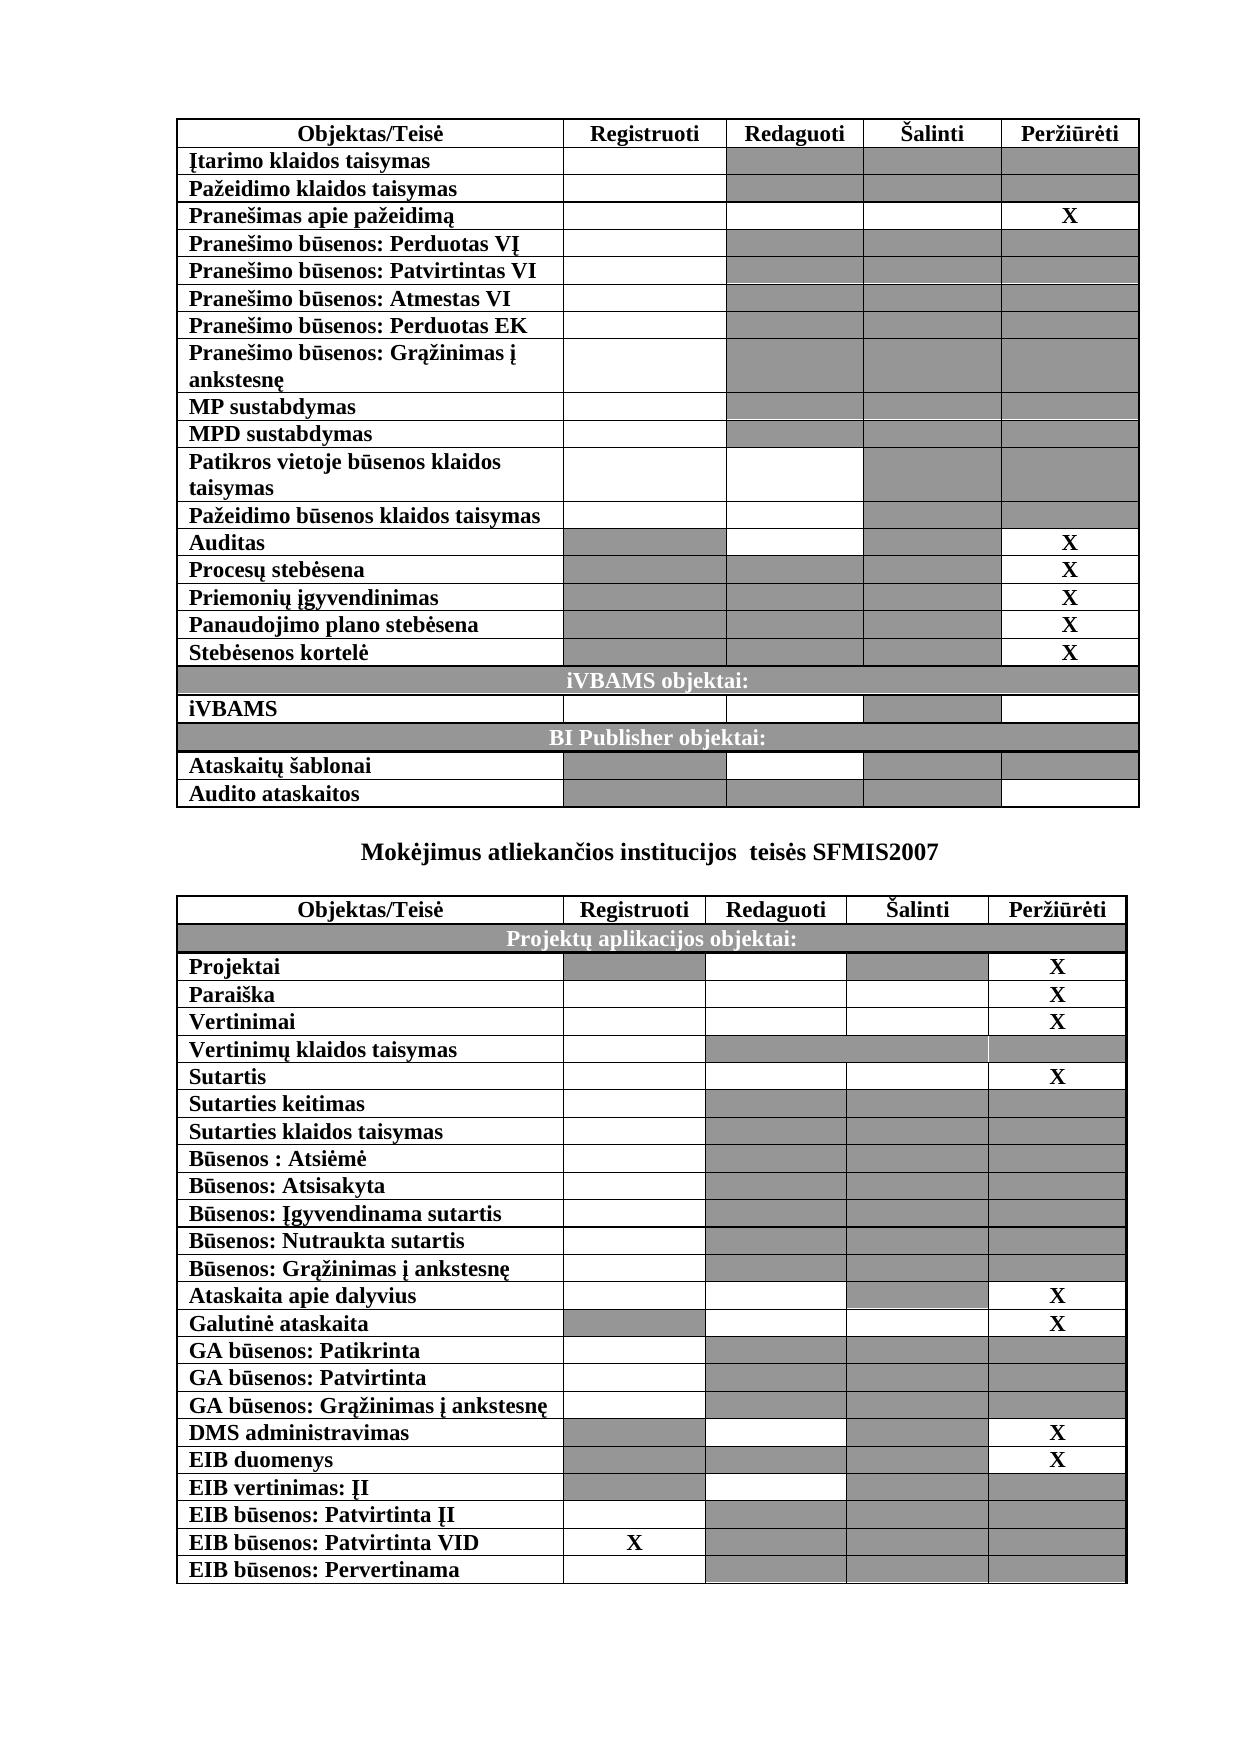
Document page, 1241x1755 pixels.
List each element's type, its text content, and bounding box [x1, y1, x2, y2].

table_cell MPD sustabdymas [178, 421, 563, 447]
table_cell [1002, 257, 1138, 283]
table_cell [706, 1529, 846, 1555]
table_cell Pažeidimo būsenos klaidos taisymas [178, 502, 563, 528]
table_cell [989, 1529, 1125, 1555]
table_cell [1002, 230, 1138, 256]
table_cell GA būsenos: Patvirtinta [178, 1364, 563, 1391]
table_cell [564, 1090, 705, 1117]
table_cell [989, 1556, 1125, 1582]
table_cell [564, 1282, 705, 1308]
table_cell Pranešimo būsenos: Perduotas EK [178, 312, 563, 338]
table_cell [847, 954, 988, 980]
table_cell [1002, 339, 1138, 392]
table_cell [847, 1008, 988, 1034]
table_cell [564, 556, 726, 583]
table_cell [864, 696, 1001, 722]
table_cell Pranešimas apie pažeidimą [178, 203, 563, 229]
table_cell [847, 1063, 988, 1089]
table_cell X [989, 981, 1125, 1007]
table_cell [847, 1282, 988, 1308]
table_cell [847, 1529, 988, 1555]
table_cell [564, 1447, 705, 1473]
table_cell [564, 1118, 705, 1144]
table_cell Pranešimo būsenos: Grąžinimas į ankstesnę [178, 339, 563, 392]
table_cell [847, 1556, 988, 1582]
table_cell Panaudojimo plano stebėsena [178, 611, 563, 638]
table_cell [564, 1145, 705, 1172]
table_cell [864, 584, 1001, 610]
table_cell Būsenos: Grąžinimas į ankstesnę [178, 1255, 563, 1281]
table_cell [989, 1392, 1125, 1418]
table_cell [864, 780, 1001, 806]
table_cell [564, 1556, 705, 1582]
table_cell [564, 753, 726, 779]
table_cell X [1002, 556, 1138, 583]
table_cell [706, 1364, 846, 1391]
table_cell Vertinimų klaidos taisymas [178, 1036, 563, 1062]
table_cell BI Publisher objektai: [178, 724, 1138, 750]
table_cell [864, 556, 1001, 583]
table_header Registruoti [564, 897, 705, 923]
table_cell [727, 639, 863, 665]
table_cell [727, 753, 863, 779]
table_cell [706, 1556, 846, 1582]
table_cell [864, 421, 1001, 447]
table_cell [564, 421, 726, 447]
table_cell [989, 1228, 1125, 1254]
table_header Registruoti [564, 120, 726, 147]
text Mokėjimus atliekančios institucijos teisės SFMIS2007 [177, 837, 1122, 866]
table_cell [864, 448, 1001, 501]
table_cell [564, 393, 726, 419]
table_cell [564, 639, 726, 665]
table_cell [989, 1090, 1125, 1117]
table_cell [564, 529, 726, 555]
table_cell [864, 230, 1001, 256]
table_cell [847, 1501, 988, 1528]
table_cell [564, 285, 726, 311]
table_cell EIB vertinimas: ĮI [178, 1474, 563, 1500]
table_cell [706, 1063, 846, 1089]
table_cell [727, 448, 863, 501]
table_cell [847, 1228, 988, 1254]
table_cell [564, 1501, 705, 1528]
table_cell [706, 1008, 846, 1034]
table_cell Įtarimo klaidos taisymas [178, 148, 563, 174]
table_cell [564, 1200, 705, 1226]
table_cell Galutinė ataskaita [178, 1310, 563, 1336]
table_cell [847, 1392, 988, 1418]
table_cell Pranešimo būsenos: Patvirtintas VI [178, 257, 563, 283]
table_cell [706, 981, 846, 1007]
table_cell [564, 1392, 705, 1418]
table_cell [847, 1090, 988, 1117]
table_cell [1002, 175, 1138, 201]
table_cell [564, 1310, 705, 1336]
table_cell [1002, 148, 1138, 174]
table_cell Vertinimai [178, 1008, 563, 1034]
table_cell Būsenos : Atsiėmė [178, 1145, 563, 1172]
table_cell [1002, 753, 1138, 779]
table_cell X [1002, 584, 1138, 610]
table_cell [847, 981, 988, 1007]
table_cell [727, 502, 863, 528]
table_cell X [989, 1063, 1125, 1089]
table_cell [706, 1310, 846, 1336]
table_cell [727, 611, 863, 638]
table_cell [564, 502, 726, 528]
table_cell [864, 611, 1001, 638]
table_cell [847, 1364, 988, 1391]
table_cell [564, 981, 705, 1007]
table_cell [989, 1036, 1125, 1062]
table_cell Projektai [178, 954, 563, 980]
table_header Peržiūrėti [989, 897, 1125, 923]
table_header Redaguoti [727, 120, 863, 147]
table_cell Auditas [178, 529, 563, 555]
table_cell [989, 1118, 1125, 1144]
table_cell EIB būsenos: Patvirtinta VID [178, 1529, 563, 1555]
table_cell [727, 230, 863, 256]
table_cell Sutarties klaidos taisymas [178, 1118, 563, 1144]
table_cell [847, 1447, 988, 1473]
table_cell [847, 1036, 988, 1062]
table_cell X [989, 954, 1125, 980]
table_cell Būsenos: Įgyvendinama sutartis [178, 1200, 563, 1226]
table_cell [564, 257, 726, 283]
table_cell X [1002, 611, 1138, 638]
table_cell Patikros vietoje būsenos klaidos taisymas [178, 448, 563, 501]
table_cell [1002, 285, 1138, 311]
table_cell [706, 1090, 846, 1117]
table_cell [564, 230, 726, 256]
table_header Šalinti [864, 120, 1001, 147]
table_cell X [989, 1008, 1125, 1034]
table_cell [847, 1145, 988, 1172]
table_cell [989, 1200, 1125, 1226]
table_cell [727, 780, 863, 806]
table_cell [864, 639, 1001, 665]
table_cell GA būsenos: Grąžinimas į ankstesnę [178, 1392, 563, 1418]
table_cell X [989, 1419, 1125, 1446]
table_header Peržiūrėti [1002, 120, 1138, 147]
table_cell [564, 954, 705, 980]
table_cell [706, 1337, 846, 1363]
table_cell [727, 421, 863, 447]
table_cell [564, 696, 726, 722]
table_cell [564, 1419, 705, 1446]
table_cell Sutarties keitimas [178, 1090, 563, 1117]
table_cell [847, 1310, 988, 1336]
table_cell [727, 312, 863, 338]
table_cell [727, 529, 863, 555]
table_cell X [989, 1282, 1125, 1308]
table_cell iVBAMS objektai: [178, 667, 1138, 693]
table_cell [864, 257, 1001, 283]
table_cell [564, 1337, 705, 1363]
table_cell [727, 556, 863, 583]
table_cell [847, 1255, 988, 1281]
table_cell [989, 1364, 1125, 1391]
table_cell [989, 1173, 1125, 1199]
table_cell [1002, 312, 1138, 338]
table_cell [1002, 421, 1138, 447]
table_cell [706, 1501, 846, 1528]
table_header Objektas/Teisė [178, 897, 563, 923]
table_cell X [1002, 639, 1138, 665]
table_cell [564, 1173, 705, 1199]
table_cell [706, 1474, 846, 1500]
table_cell [706, 1145, 846, 1172]
table_cell [564, 339, 726, 392]
table_cell [847, 1200, 988, 1226]
table_cell Priemonių įgyvendinimas [178, 584, 563, 610]
table_cell [727, 696, 863, 722]
table_cell [989, 1145, 1125, 1172]
table_cell [706, 1173, 846, 1199]
table_cell Stebėsenos kortelė [178, 639, 563, 665]
table_header Šalinti [847, 897, 988, 923]
table_cell [864, 393, 1001, 419]
table_cell [564, 1364, 705, 1391]
table_cell Paraiška [178, 981, 563, 1007]
table_cell [864, 502, 1001, 528]
table_cell [727, 393, 863, 419]
table_cell [989, 1474, 1125, 1500]
table_cell [1002, 502, 1138, 528]
table_cell Pranešimo būsenos: Atmestas VI [178, 285, 563, 311]
table_cell [847, 1419, 988, 1446]
table_cell DMS administravimas [178, 1419, 563, 1446]
table_cell [989, 1501, 1125, 1528]
table_cell [706, 1392, 846, 1418]
table_cell [564, 1063, 705, 1089]
table_cell [564, 148, 726, 174]
table_cell [727, 148, 863, 174]
table_header Redaguoti [706, 897, 846, 923]
table_cell X [1002, 203, 1138, 229]
table_cell [706, 1200, 846, 1226]
table_cell [864, 339, 1001, 392]
table_cell [706, 1447, 846, 1473]
table_cell [564, 611, 726, 638]
table_cell Ataskaita apie dalyvius [178, 1282, 563, 1308]
table_cell [1002, 448, 1138, 501]
table_cell [564, 203, 726, 229]
table_cell [706, 1419, 846, 1446]
table_cell X [989, 1447, 1125, 1473]
table_cell [564, 1036, 705, 1062]
table_cell GA būsenos: Patikrinta [178, 1337, 563, 1363]
table_cell [564, 175, 726, 201]
table_cell Audito ataskaitos [178, 780, 563, 806]
table_cell [989, 1255, 1125, 1281]
table_cell Būsenos: Nutraukta sutartis [178, 1228, 563, 1254]
table_cell [847, 1337, 988, 1363]
table_cell [706, 1228, 846, 1254]
table_cell [706, 954, 846, 980]
table_cell [564, 312, 726, 338]
table_cell [1002, 780, 1138, 806]
table_cell Pranešimo būsenos: Perduotas VĮ [178, 230, 563, 256]
table_cell [706, 1282, 846, 1308]
table_cell [864, 175, 1001, 201]
table_cell [564, 1008, 705, 1034]
table_cell Ataskaitų šablonai [178, 753, 563, 779]
table_cell [864, 529, 1001, 555]
table_cell [706, 1036, 847, 1062]
table_cell [727, 203, 863, 229]
table_cell [864, 285, 1001, 311]
table_cell [864, 203, 1001, 229]
table_cell Pažeidimo klaidos taisymas [178, 175, 563, 201]
table_cell [864, 312, 1001, 338]
table_cell [564, 584, 726, 610]
table_cell [706, 1255, 846, 1281]
table_cell [847, 1474, 988, 1500]
table_cell iVBAMS [178, 696, 563, 722]
table_cell EIB būsenos: Patvirtinta ĮI [178, 1501, 563, 1528]
table_cell [564, 780, 726, 806]
table_cell [564, 1228, 705, 1254]
table_cell EIB būsenos: Pervertinama [178, 1556, 563, 1582]
table_cell [864, 753, 1001, 779]
table_cell [847, 1173, 988, 1199]
table_cell X [1002, 529, 1138, 555]
table_cell [864, 148, 1001, 174]
table_cell [727, 257, 863, 283]
table_cell Procesų stebėsena [178, 556, 563, 583]
table_cell Projektų aplikacijos objektai: [178, 925, 1125, 951]
table_cell [564, 1474, 705, 1500]
table_cell [564, 1255, 705, 1281]
table_cell [847, 1118, 988, 1144]
table_cell Sutartis [178, 1063, 563, 1089]
table_cell [727, 285, 863, 311]
table_cell X [564, 1529, 705, 1555]
table_header Objektas/Teisė [178, 120, 563, 147]
table_cell EIB duomenys [178, 1447, 563, 1473]
table_cell [727, 584, 863, 610]
table_cell [564, 448, 726, 501]
table_cell [1002, 393, 1138, 419]
table_cell Būsenos: Atsisakyta [178, 1173, 563, 1199]
table_cell [989, 1337, 1125, 1363]
table_cell [727, 339, 863, 392]
table_cell MP sustabdymas [178, 393, 563, 419]
table_cell [706, 1118, 846, 1144]
table_cell [727, 175, 863, 201]
table_cell [1002, 696, 1138, 722]
table_cell X [989, 1310, 1125, 1336]
